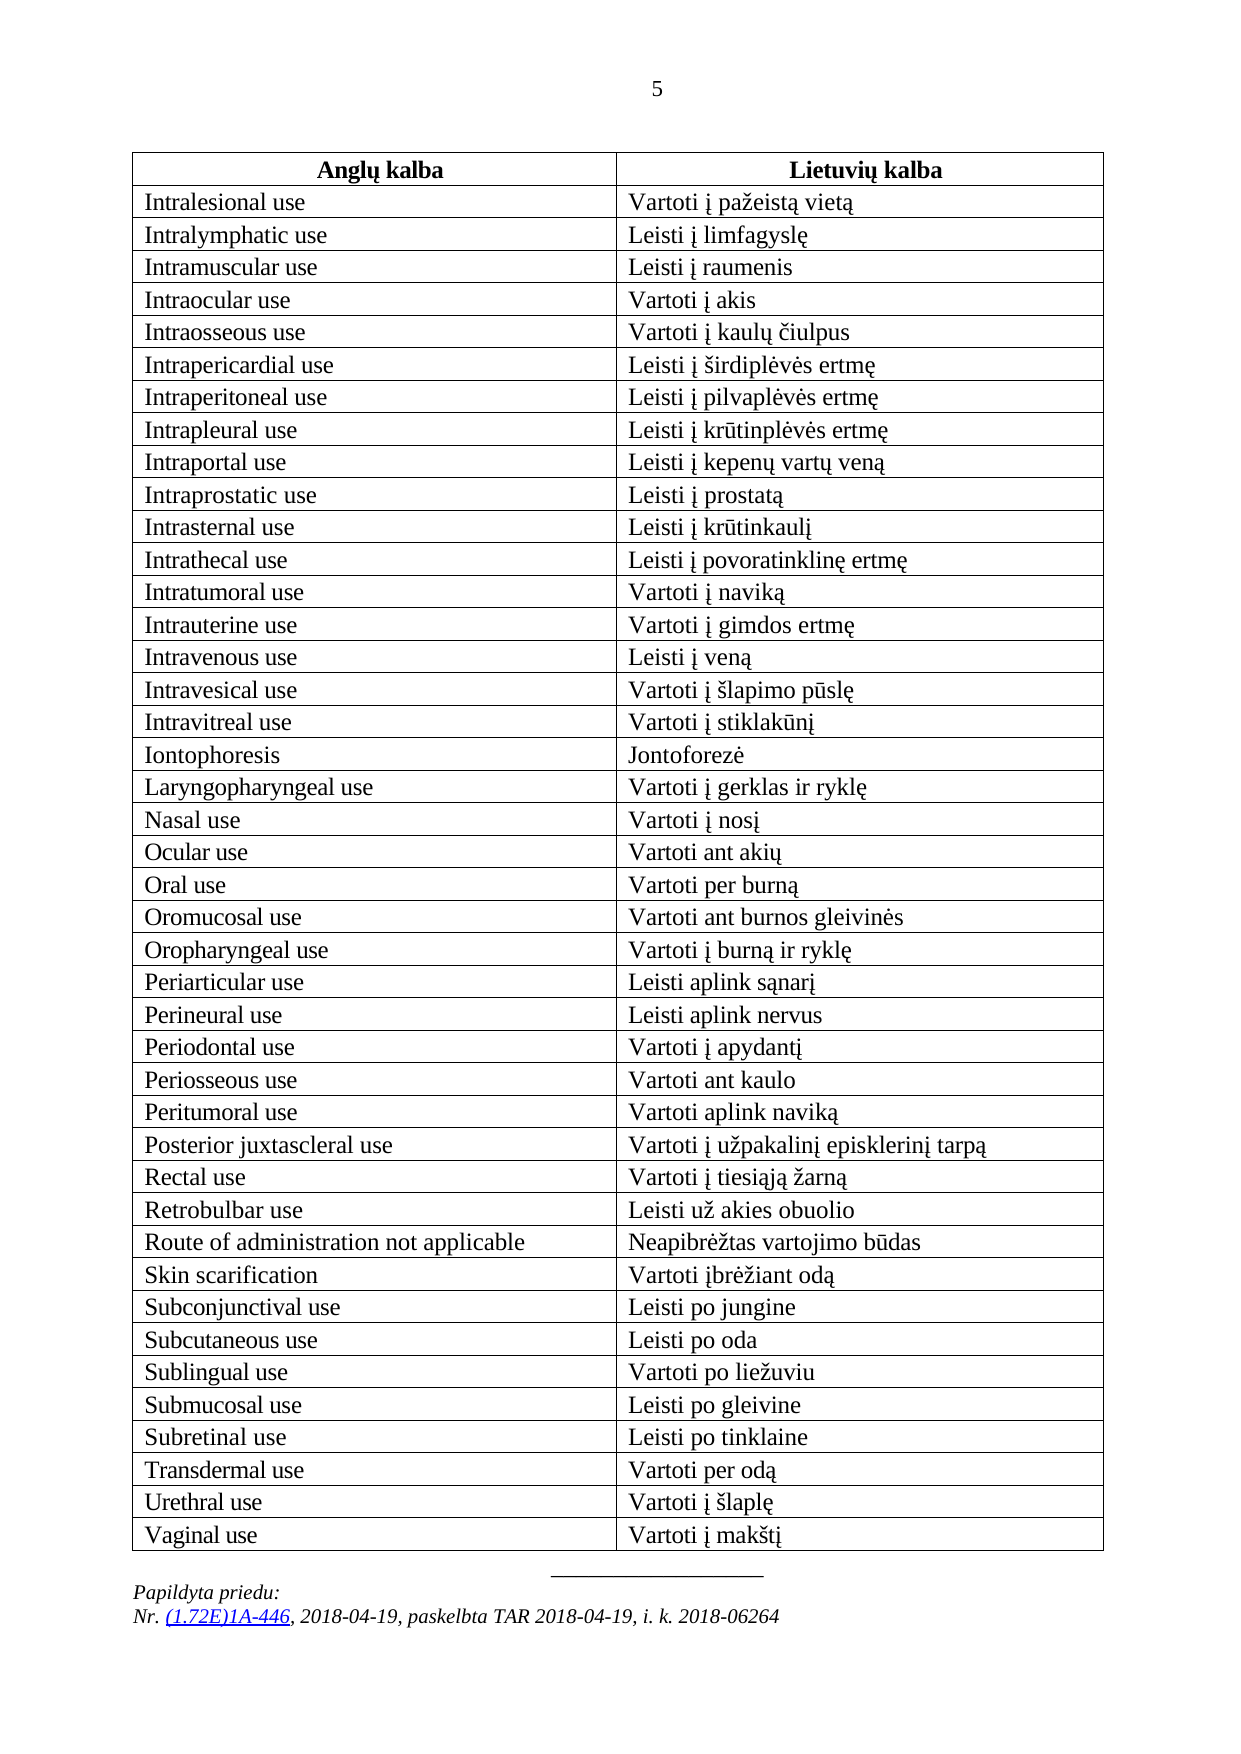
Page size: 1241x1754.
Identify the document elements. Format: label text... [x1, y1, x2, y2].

table_cell Periosseous use [133, 1063, 616, 1095]
table_cell Intrasternal use [133, 511, 616, 542]
table_cell Intralesional use [133, 186, 616, 217]
table_cell Vartoti į šlaplę [617, 1486, 1103, 1517]
table_header Lietuvių kalba [617, 153, 1103, 185]
table_cell Vaginal use [133, 1518, 616, 1550]
table_cell Leisti į krūtinplėvės ertmę [617, 413, 1103, 445]
table_cell Intramuscular use [133, 251, 616, 282]
table_cell Vartoti per odą [617, 1453, 1103, 1485]
table_cell Vartoti į šlapimo pūslę [617, 673, 1103, 705]
table_cell Rectal use [133, 1161, 616, 1192]
table_cell Subcutaneous use [133, 1323, 616, 1355]
table_cell Leisti į raumenis [617, 251, 1103, 282]
table_cell Vartoti į stiklakūnį [617, 706, 1103, 737]
table_cell Vartoti ant burnos gleivinės [617, 901, 1103, 932]
table_cell Vartoti ant kaulo [617, 1063, 1103, 1095]
table_cell Intrapleural use [133, 413, 616, 445]
table_cell Intravesical use [133, 673, 616, 705]
table_cell Vartoti aplink naviką [617, 1096, 1103, 1127]
table_cell Intralymphatic use [133, 218, 616, 250]
table_cell Intrauterine use [133, 608, 616, 640]
table_cell Periarticular use [133, 966, 616, 997]
table_cell Intrapericardial use [133, 348, 616, 380]
table_cell Neapibrėžtas vartojimo būdas [617, 1226, 1103, 1257]
table_cell Vartoti į užpakalinį episklerinį tarpą [617, 1128, 1103, 1160]
table_cell Nasal use [133, 803, 616, 835]
table_cell Intraportal use [133, 446, 616, 477]
table_cell Laryngopharyngeal use [133, 771, 616, 802]
table_cell Intravenous use [133, 641, 616, 672]
table_cell Oral use [133, 868, 616, 900]
table_cell Vartoti ant akių [617, 836, 1103, 867]
table_cell Leisti po jungine [617, 1291, 1103, 1322]
table_cell Subconjunctival use [133, 1291, 616, 1322]
table_cell Leisti į kepenų vartų veną [617, 446, 1103, 477]
table_cell Leisti į pilvaplėvės ertmę [617, 381, 1103, 412]
table_cell Iontophoresis [133, 738, 616, 770]
table_cell Vartoti po liežuviu [617, 1356, 1103, 1387]
table_cell Submucosal use [133, 1388, 616, 1420]
table_cell Leisti į povoratinklinę ertmę [617, 543, 1103, 575]
table_cell Leisti po tinklaine [617, 1421, 1103, 1452]
table_cell Vartoti į apydantį [617, 1031, 1103, 1062]
table_cell Vartoti per burną [617, 868, 1103, 900]
table_cell Oropharyngeal use [133, 933, 616, 965]
table_cell Transdermal use [133, 1453, 616, 1485]
table_cell Route of administration not applicable [133, 1226, 616, 1257]
table_cell Peritumoral use [133, 1096, 616, 1127]
table_cell Vartoti į naviką [617, 576, 1103, 607]
table_cell Sublingual use [133, 1356, 616, 1387]
table_cell Leisti aplink nervus [617, 998, 1103, 1030]
table_cell Retrobulbar use [133, 1193, 616, 1225]
table_cell Vartoti į gerklas ir ryklę [617, 771, 1103, 802]
table_cell Skin scarification [133, 1258, 616, 1290]
table_header Anglų kalba [133, 153, 616, 185]
table_cell Intraprostatic use [133, 478, 616, 510]
table_cell Vartoti į akis [617, 283, 1103, 315]
table_cell Posterior juxtascleral use [133, 1128, 616, 1160]
table_cell Urethral use [133, 1486, 616, 1517]
table_cell Intravitreal use [133, 706, 616, 737]
table_cell Subretinal use [133, 1421, 616, 1452]
table_cell Vartoti į burną ir ryklę [617, 933, 1103, 965]
table_cell Vartoti į gimdos ertmę [617, 608, 1103, 640]
table_cell Intraperitoneal use [133, 381, 616, 412]
table_cell Periodontal use [133, 1031, 616, 1062]
text Nr. (1.72E)1A-446, 2018-04-19, paskelbta TAR 2018-04-19, i. k. 2018-06264 [133, 1604, 1181, 1628]
table_cell Vartoti į pažeistą vietą [617, 186, 1103, 217]
table_cell Intraosseous use [133, 316, 616, 347]
text _________________ [133, 1551, 1181, 1579]
table_cell Leisti į krūtinkaulį [617, 511, 1103, 542]
table_cell Leisti į širdiplėvės ertmę [617, 348, 1103, 380]
table_cell Vartoti į nosį [617, 803, 1103, 835]
table_cell Perineural use [133, 998, 616, 1030]
table_cell Leisti į prostatą [617, 478, 1103, 510]
table_cell Leisti po gleivine [617, 1388, 1103, 1420]
table_cell Vartoti į tiesiąją žarną [617, 1161, 1103, 1192]
table_cell Vartoti į makštį [617, 1518, 1103, 1550]
table_cell Intraocular use [133, 283, 616, 315]
table_cell Ocular use [133, 836, 616, 867]
text Papildyta priedu: [133, 1579, 1181, 1604]
table_cell Leisti po oda [617, 1323, 1103, 1355]
table_cell Vartoti į kaulų čiulpus [617, 316, 1103, 347]
table_cell Oromucosal use [133, 901, 616, 932]
table_cell Intrathecal use [133, 543, 616, 575]
table_cell Intratumoral use [133, 576, 616, 607]
table_cell Leisti aplink sąnarį [617, 966, 1103, 997]
table_cell Jontoforezė [617, 738, 1103, 770]
table_cell Leisti į limfagyslę [617, 218, 1103, 250]
table_cell Vartoti įbrėžiant odą [617, 1258, 1103, 1290]
table_cell Leisti į veną [617, 641, 1103, 672]
table_cell Leisti už akies obuolio [617, 1193, 1103, 1225]
